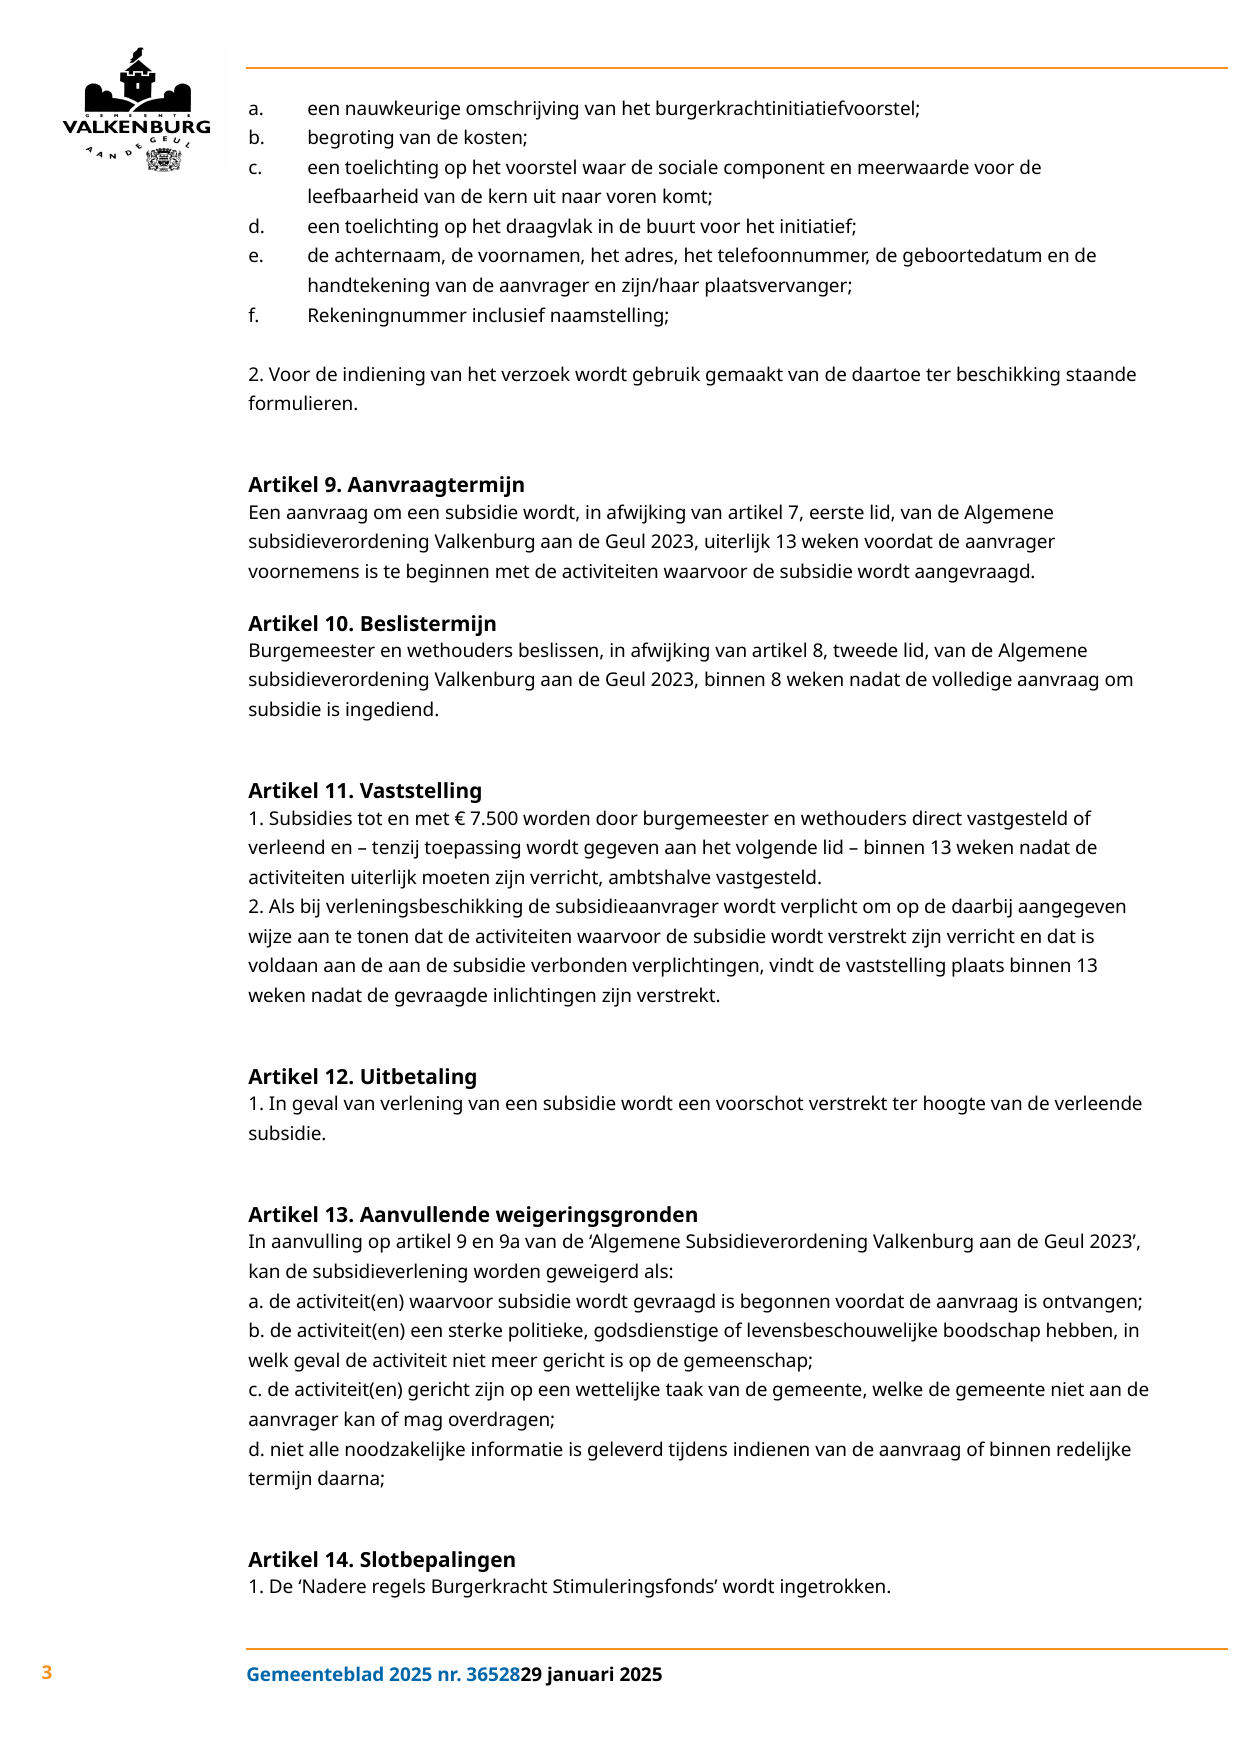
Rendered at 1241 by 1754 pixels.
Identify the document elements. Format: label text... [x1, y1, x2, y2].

text 1. De ‘Nadere regels Burgerkracht Stimuleringsfonds’ wordt ingetrokken. [248, 1574, 1152, 1599]
text 2. Voor de indiening van het verzoek wordt gebruik gemaakt van de daartoe ter beschikking staande formulieren. [248, 361, 1152, 416]
text In aanvulling op artikel 9 en 9a van de ‘Algemene Subsidieverordening Valkenburg aan de Geul 2023’, kan de subsidieverlening worden geweigerd als: [248, 1229, 1152, 1284]
list een toelichting op het voorstel waar de sociale component en meerwaarde voor de leefbaarheid van de kern uit naar voren komt; [248, 154, 1152, 209]
text b. de activiteit(en) een sterke politieke, godsdienstige of levensbeschouwelijke boodschap hebben, in welk geval de activiteit niet meer gericht is op de gemeenschap; [248, 1317, 1152, 1373]
list begroting van de kosten; [248, 124, 1152, 150]
text a. de activiteit(en) waarvoor subsidie wordt gevraagd is begonnen voordat de aanvraag is ontvangen; [248, 1288, 1152, 1313]
text Artikel 11. Vaststelling [248, 776, 1152, 805]
list een toelichting op het draagvlak in de buurt voor het initiatief; [248, 213, 1152, 239]
text d. niet alle noodzakelijke informatie is geleverd tijdens indienen van de aanvraag of binnen redelijke termijn daarna; [248, 1436, 1152, 1491]
text 2. Als bij verleningsbeschikking de subsidieaanvrager wordt verplicht om op de daarbij aangegeven wijze aan te tonen dat de activiteiten waarvoor de subsidie wordt verstrekt zijn verricht en dat is voldaan aan de aan de subsidie verbonden verplichtingen, vindt de vaststelling plaats binnen 13 weken nadat de gevraagde inlichtingen zijn verstrekt. [248, 893, 1152, 1008]
text Artikel 14. Slotbepalingen [248, 1545, 1152, 1574]
text Artikel 13. Aanvullende weigeringsgronden [248, 1200, 1152, 1229]
text Artikel 10. Beslistermijn [248, 609, 1152, 637]
text 1. In geval van verlening van een subsidie wordt een voorschot verstrekt ter hoogte van de verleende subsidie. [248, 1091, 1152, 1146]
list Rekeningnummer inclusief naamstelling; [248, 302, 1152, 328]
picture [41, 47, 231, 172]
text Artikel 12. Uitbetaling [248, 1062, 1152, 1091]
text 1. Subsidies tot en met € 7.500 worden door burgemeester en wethouders direct vastgesteld of verleend en – tenzij toepassing wordt gegeven aan het volgende lid – binnen 13 weken nadat de activiteiten uiterlijk moeten zijn verricht, ambtshalve vastgesteld. [248, 805, 1152, 889]
list een nauwkeurige omschrijving van het burgerkrachtinitiatiefvoorstel; [248, 95, 1152, 121]
text Een aanvraag om een subsidie wordt, in afwijking van artikel 7, eerste lid, van de Algemene subsidieverordening Valkenburg aan de Geul 2023, uiterlijk 13 weken voordat de aanvrager voornemens is te beginnen met de activiteiten waarvoor de subsidie wordt aangevraagd. [248, 499, 1152, 584]
list de achternaam, de voornamen, het adres, het telefoonnummer, de geboortedatum en de handtekening van de aanvrager en zijn/haar plaatsvervanger; [248, 243, 1152, 298]
text c. de activiteit(en) gericht zijn op een wettelijke taak van de gemeente, welke de gemeente niet aan de aanvrager kan of mag overdragen; [248, 1377, 1152, 1432]
text Artikel 9. Aanvraagtermijn [248, 471, 1152, 499]
text Burgemeester en wethouders beslissen, in afwijking van artikel 8, tweede lid, van de Algemene subsidieverordening Valkenburg aan de Geul 2023, binnen 8 weken nadat de volledige aanvraag om subsidie is ingediend. [248, 637, 1152, 722]
